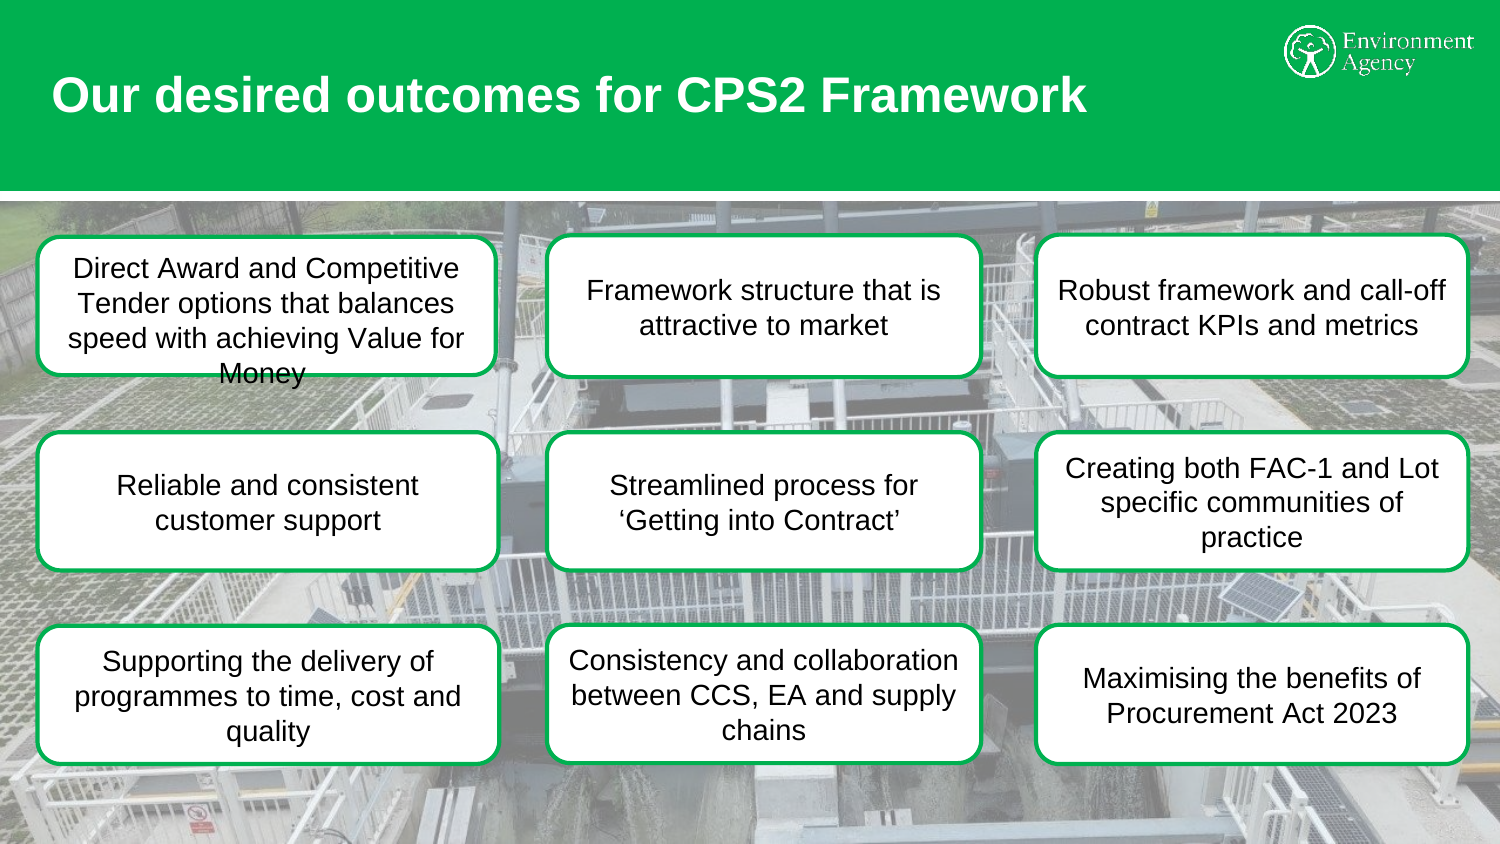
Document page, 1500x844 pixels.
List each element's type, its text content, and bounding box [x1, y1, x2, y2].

text_box Supporting the delivery of programmes to time, cost and quality [37, 625, 500, 764]
text_box Maximising the benefits of Procurement Act 2023 [1036, 624, 1469, 765]
text_box Framework structure that is attractive to market [546, 235, 982, 378]
text_box [51, 216, 1418, 334]
text_box Direct Award and Competitive Tender options that balances speed with achieving Value for Money [37, 236, 496, 376]
picture [0, 201, 1500, 844]
text_box Creating both FAC-1 and Lot specific communities of practice [1036, 432, 1469, 571]
text_box [0, 0, 1500, 191]
picture [1284, 25, 1474, 78]
title Our desired outcomes for CPS2 Framework [51, 69, 1434, 147]
text_box Streamlined process for ‘Getting into Contract’ [546, 432, 982, 571]
text_box Reliable and consistent customer support [37, 432, 499, 571]
text_box Consistency and collaboration between CCS, EA and supply chains [546, 624, 982, 764]
text_box Robust framework and call-off contract KPIs and metrics [1036, 234, 1469, 378]
